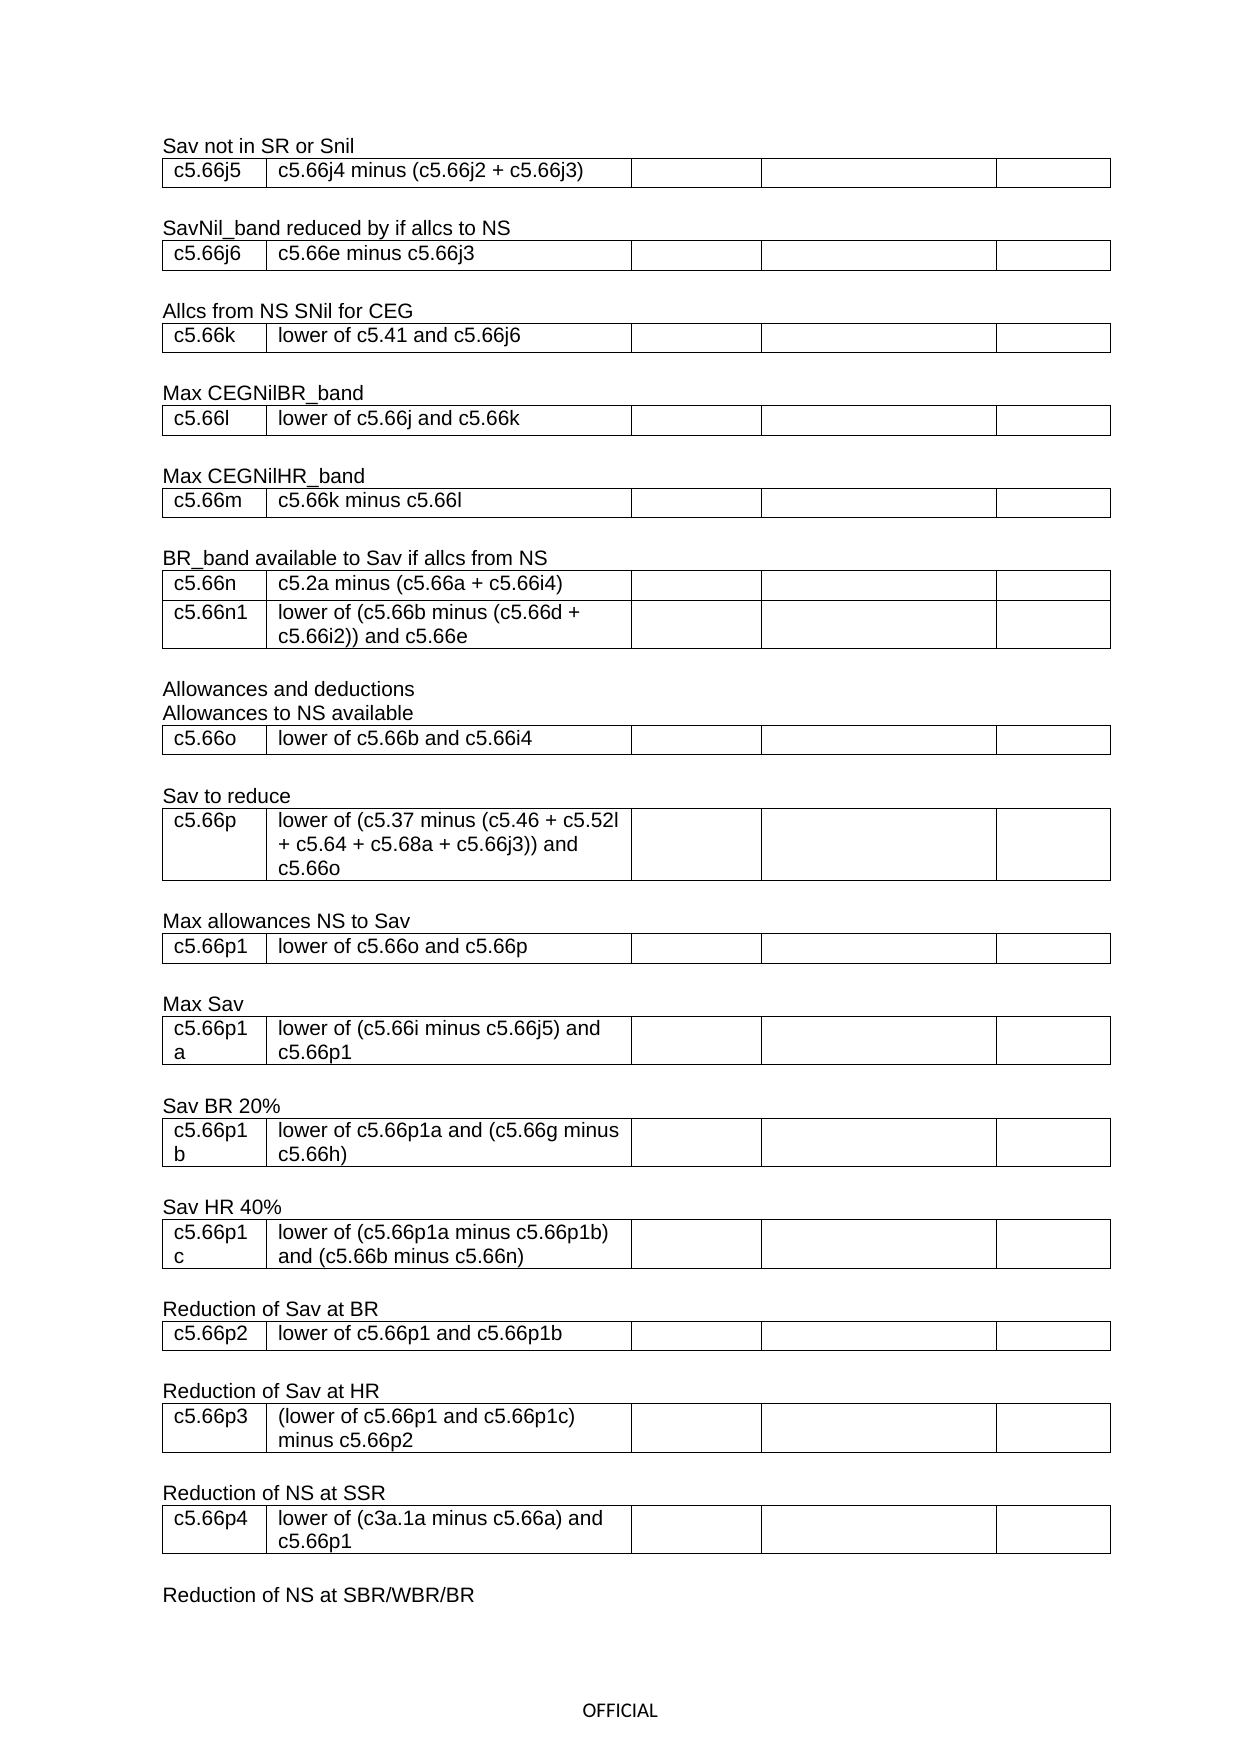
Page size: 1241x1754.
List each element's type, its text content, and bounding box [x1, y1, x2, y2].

table_header [632, 1119, 761, 1166]
table_header c5.2a minus (c5.66a + c5.66i4) [267, 571, 631, 599]
table_cell c5.66n1 [163, 601, 266, 648]
table_header lower of c5.41 and c5.66j6 [267, 324, 631, 352]
table_header lower of (c5.66p1a minus c5.66p1b) and (c5.66b minus c5.66n) [267, 1220, 631, 1267]
table_header [997, 1404, 1110, 1452]
table_header [762, 809, 996, 880]
table_header c5.66p1 [163, 934, 266, 962]
table_header [762, 1119, 996, 1166]
table_header c5.66m [163, 489, 266, 517]
table_header [762, 934, 996, 962]
table_header lower of c5.66j and c5.66k [267, 406, 631, 434]
text Allcs from NS SNil for CEG [162, 299, 1135, 323]
table_header [997, 1220, 1110, 1267]
table_header lower of c5.66o and c5.66p [267, 934, 631, 962]
table_header lower of c5.66p1a and (c5.66g minus c5.66h) [267, 1119, 631, 1166]
table_header [997, 406, 1110, 434]
table_header lower of c5.66b and c5.66i4 [267, 726, 631, 754]
table_header c5.66p1b [163, 1119, 266, 1166]
table_header [762, 406, 996, 434]
table_header lower of (c3a.1a minus c5.66a) and c5.66p1 [267, 1506, 631, 1553]
table_header [632, 324, 761, 352]
table_header c5.66e minus c5.66j3 [267, 241, 631, 269]
table_header [632, 571, 761, 599]
text SavNil_band reduced by if allcs to NS [162, 216, 1135, 240]
table_header lower of c5.66p1 and c5.66p1b [267, 1322, 631, 1350]
table_header [997, 571, 1110, 599]
table_header c5.66p2 [163, 1322, 266, 1350]
text Reduction of NS at SSR [162, 1481, 1135, 1505]
table_header [997, 1322, 1110, 1350]
table_header [997, 934, 1110, 962]
table_header [762, 1220, 996, 1267]
table_header [632, 809, 761, 880]
table_header [762, 571, 996, 599]
table_header [632, 1220, 761, 1267]
table_header [762, 1506, 996, 1553]
table_header [632, 406, 761, 434]
table_header [997, 1017, 1110, 1064]
table_header c5.66p3 [163, 1404, 266, 1452]
table_header [632, 934, 761, 962]
text Max CEGNilBR_band [162, 381, 1135, 405]
table_header [762, 1322, 996, 1350]
table_header [997, 324, 1110, 352]
text BR_band available to Sav if allcs from NS [162, 546, 1135, 570]
text Reduction of Sav at HR [162, 1379, 1135, 1403]
table_header [632, 726, 761, 754]
table_header c5.66k minus c5.66l [267, 489, 631, 517]
text Max CEGNilHR_band [162, 464, 1135, 488]
table_header [997, 241, 1110, 269]
table_header [632, 1404, 761, 1452]
table_header c5.66k [163, 324, 266, 352]
table_header [762, 726, 996, 754]
table_header [762, 1017, 996, 1064]
table_header [762, 1404, 996, 1452]
table_header c5.66l [163, 406, 266, 434]
table_header c5.66p [163, 809, 266, 880]
table_header [997, 1119, 1110, 1166]
table_cell [997, 601, 1110, 648]
text Allowances and deductions [162, 677, 1135, 701]
table_header c5.66o [163, 726, 266, 754]
table_header [997, 159, 1110, 187]
text Sav HR 40% [162, 1195, 1135, 1219]
table_cell lower of (c5.66b minus (c5.66d + c5.66i2)) and c5.66e [267, 601, 631, 648]
table_header [632, 1322, 761, 1350]
table_header c5.66p4 [163, 1506, 266, 1553]
table_header c5.66j6 [163, 241, 266, 269]
text Sav to reduce [162, 784, 1135, 808]
text Allowances to NS available [162, 701, 1135, 725]
table_header lower of (c5.37 minus (c5.46 + c5.52l + c5.64 + c5.68a + c5.66j3)) and c5.66o [267, 809, 631, 880]
table_header c5.66n [163, 571, 266, 599]
table_header [762, 241, 996, 269]
table_header [762, 159, 996, 187]
table_header [997, 489, 1110, 517]
table_header [762, 489, 996, 517]
table_header c5.66p1a [163, 1017, 266, 1064]
table_cell [762, 601, 996, 648]
text Max allowances NS to Sav [162, 909, 1135, 933]
table_header [632, 1017, 761, 1064]
text Reduction of NS at SBR/WBR/BR [162, 1583, 1135, 1607]
text Max Sav [162, 992, 1135, 1016]
table_header c5.66p1c [163, 1220, 266, 1267]
table_header [997, 726, 1110, 754]
table_header c5.66j4 minus (c5.66j2 + c5.66j3) [267, 159, 631, 187]
table_header (lower of c5.66p1 and c5.66p1c) minus c5.66p2 [267, 1404, 631, 1452]
text Reduction of Sav at BR [162, 1297, 1135, 1321]
table_header [997, 809, 1110, 880]
table_header c5.66j5 [163, 159, 266, 187]
table_header lower of (c5.66i minus c5.66j5) and c5.66p1 [267, 1017, 631, 1064]
table_header [632, 1506, 761, 1553]
table_header [632, 241, 761, 269]
table_header [762, 324, 996, 352]
table_header [632, 489, 761, 517]
text Sav BR 20% [162, 1093, 1135, 1117]
text Sav not in SR or Snil [162, 134, 1135, 158]
table_cell [632, 601, 761, 648]
table_header [632, 159, 761, 187]
table_header [997, 1506, 1110, 1553]
